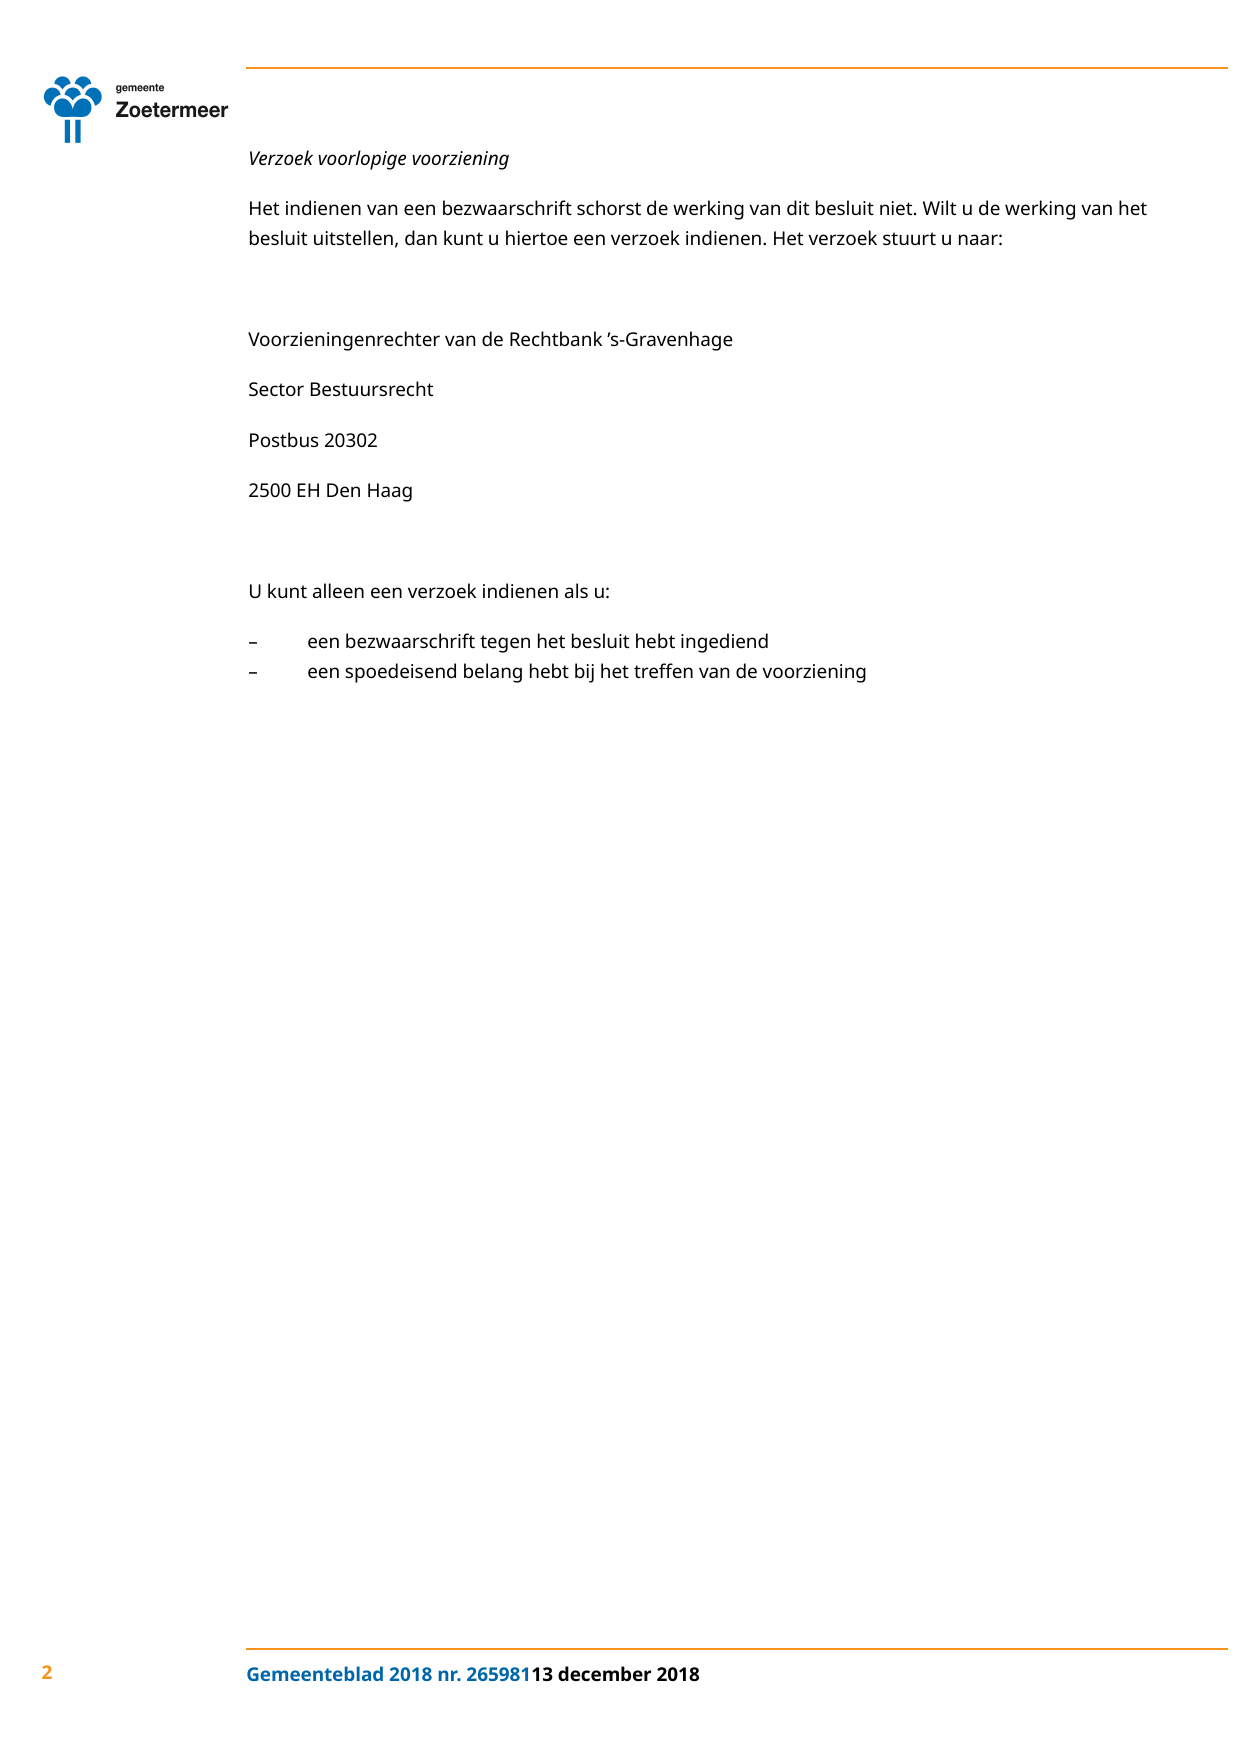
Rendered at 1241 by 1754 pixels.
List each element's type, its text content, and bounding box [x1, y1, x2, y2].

text Verzoek voorlopige voorziening [248, 145, 1152, 171]
picture [41, 47, 231, 172]
text Het indienen van een bezwaarschrift schorst de werking van dit besluit niet. Wilt u de werking van het besluit uitstellen, dan kunt u hiertoe een verzoek indienen. Het verzoek stuurt u naar: [248, 196, 1152, 251]
text Voorzieningenrechter van de Rechtbank ’s-Gravenhage [248, 326, 1152, 352]
list een bezwaarschrift tegen het besluit hebt ingediend [248, 628, 1152, 654]
list een spoedeisend belang hebt bij het treffen van de voorziening [248, 658, 1152, 684]
text 2500 EH Den Haag [248, 477, 1152, 503]
text Sector Bestuursrecht [248, 376, 1152, 402]
text Postbus 20302 [248, 427, 1152, 453]
text U kunt alleen een verzoek indienen als u: [248, 578, 1152, 604]
